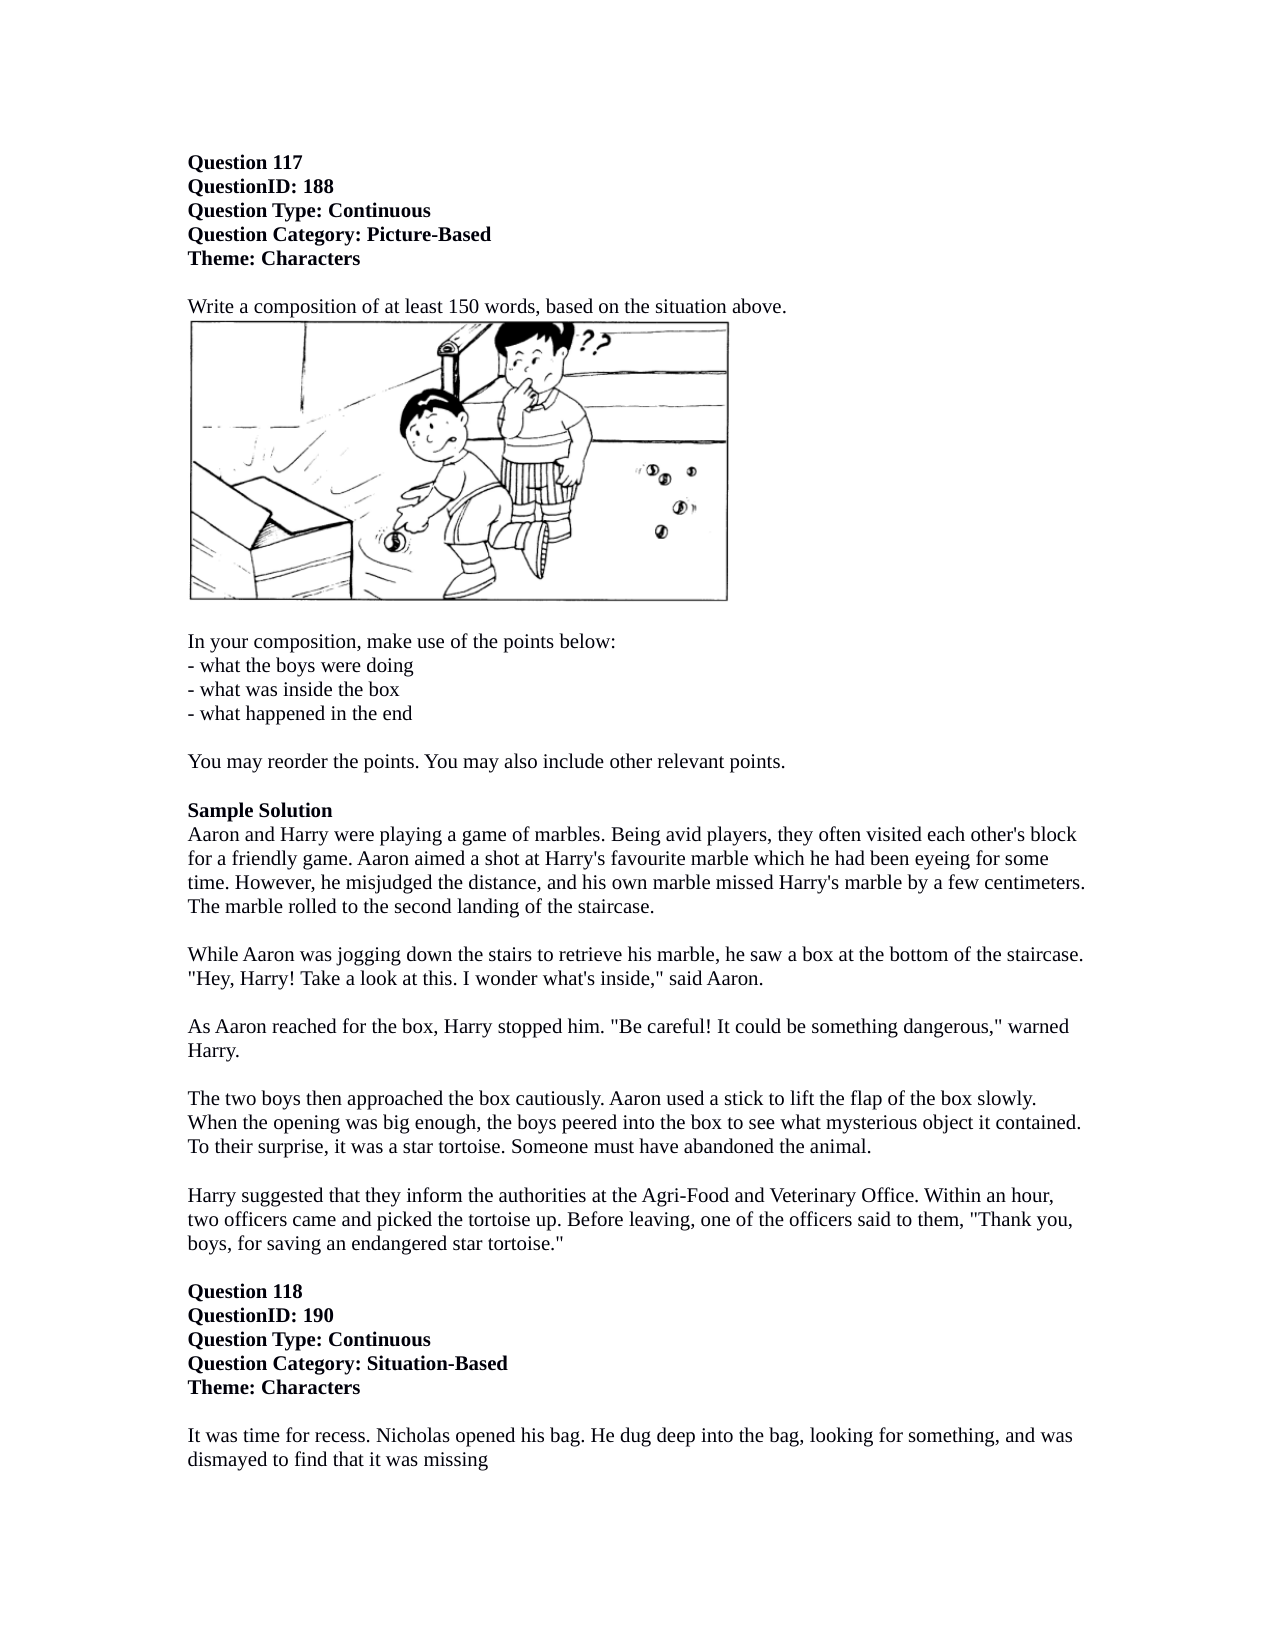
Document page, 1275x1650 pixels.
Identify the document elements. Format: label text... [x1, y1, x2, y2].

text Harry suggested that they inform the authorities at the Agri-Food and Veterinary Office. Within an hour, two officers came and picked the tortoise up. Before leaving, one of the officers said to them, "Thank you, boys, for saving an endangered star tortoise." [187, 1182, 1087, 1255]
text Sample Solution [187, 797, 1087, 822]
text Theme: Characters [187, 246, 1087, 270]
picture [187, 318, 730, 605]
text - what happened in the end [187, 701, 1087, 725]
text Question 117 [187, 150, 1087, 174]
text QuestionID: 188 [187, 174, 1087, 198]
text Question Category: Situation-Based [187, 1351, 1087, 1375]
text QuestionID: 190 [187, 1303, 1087, 1327]
text You may reorder the points. You may also include other relevant points. [187, 749, 1087, 773]
text While Aaron was jogging down the stairs to retrieve his marble, he saw a box at the bottom of the staircase. "Hey, Harry! Take a look at this. I wonder what's inside," said Aaron. [187, 942, 1087, 990]
text Question Type: Continuous [187, 1327, 1087, 1351]
text Theme: Characters [187, 1375, 1087, 1399]
text Aaron and Harry were playing a game of marbles. Being avid players, they often visited each other's block for a friendly game. Aaron aimed a shot at Harry's favourite marble which he had been eyeing for some time. However, he misjudged the distance, and his own marble missed Harry's marble by a few centimeters. The marble rolled to the second landing of the staircase. [187, 822, 1087, 918]
text - what was inside the box [187, 677, 1087, 701]
text Question Type: Continuous [187, 198, 1087, 222]
text As Aaron reached for the box, Harry stopped him. "Be careful! It could be something dangerous," warned Harry. [187, 1014, 1087, 1062]
text In your composition, make use of the points below: [187, 629, 1087, 653]
text - what the boys were doing [187, 653, 1087, 677]
text Question 118 [187, 1279, 1087, 1303]
text The two boys then approached the box cautiously. Aaron used a stick to lift the flap of the box slowly. When the opening was big enough, the boys peered into the box to see what mysterious object it contained. To their surprise, it was a star tortoise. Someone must have abandoned the animal. [187, 1086, 1087, 1158]
text It was time for recess. Nicholas opened his bag. He dug deep into the bag, looking for something, and was dismayed to find that it was missing [187, 1423, 1087, 1471]
text Write a composition of at least 150 words, based on the situation above. [187, 294, 1087, 318]
text Question Category: Picture-Based [187, 222, 1087, 246]
